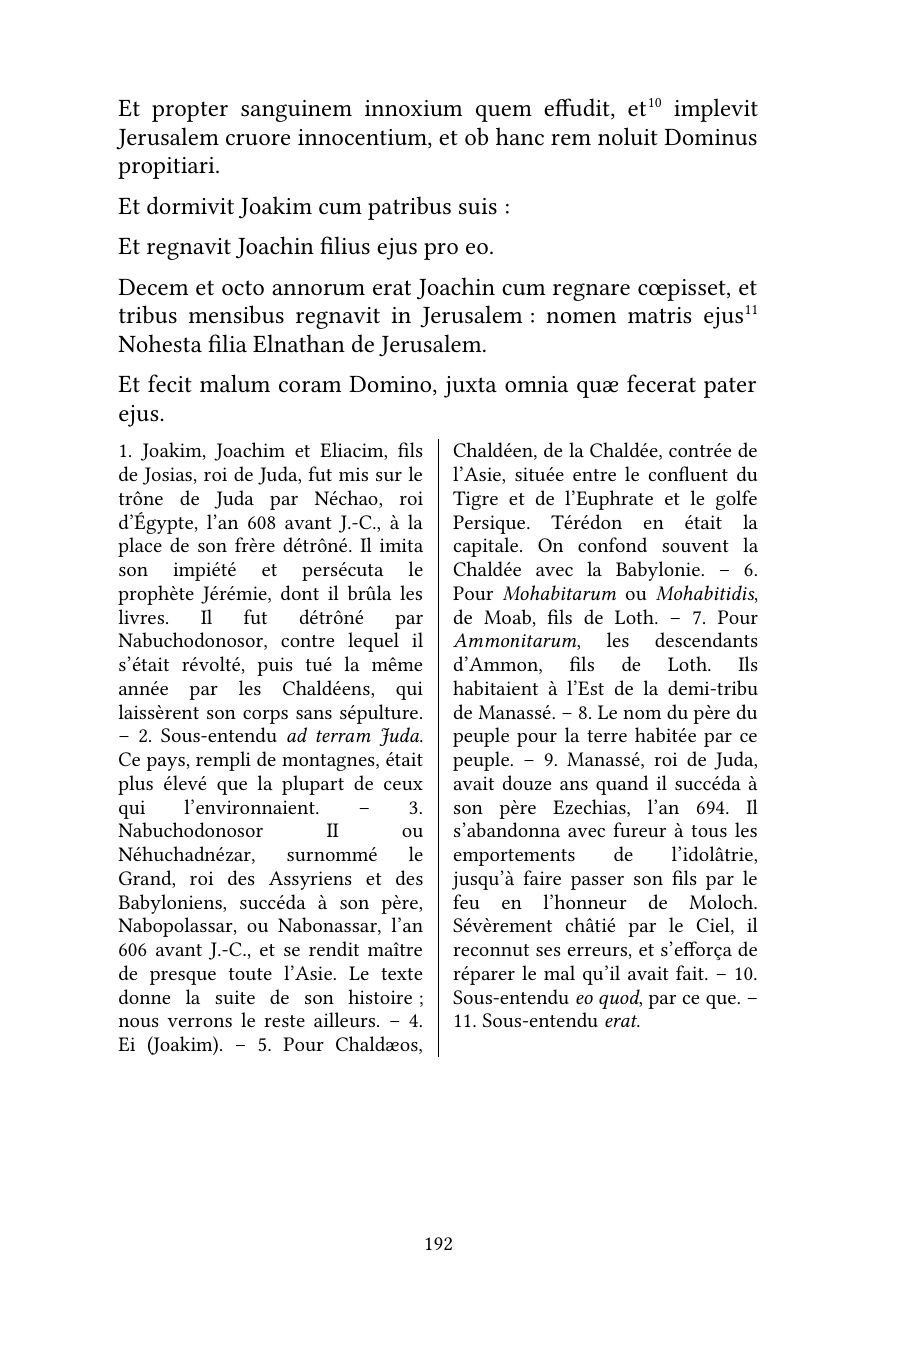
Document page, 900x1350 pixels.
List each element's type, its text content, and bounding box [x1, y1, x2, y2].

text Decem et octo annorum erat Joachin cum regnare cœpisset, et tribus mensibus regnavit in Jerusalem : nomen matris ejus11 Nohesta filia Elnathan de Jerusalem. [118, 273, 758, 358]
text Et dormivit Joakim cum patribus suis : [118, 192, 758, 221]
text 1. Joakim, Joachim et Eliacim, fils de Josias, roi de Juda, fut mis sur le trône de Juda par Néchao, roi d’Égypte, l’an 608 avant J.-C., à la place de son frère détrôné. Il imita son impiété et persécuta le prophète Jérémie, dont il brûla les livres. Il fut détrôné par Nabuchodonosor, contre lequel il s’était révolté, puis tué la même année par les Chaldéens, qui laissèrent son corps sans sépulture. – 2. Sous-entendu ad terram Juda. Ce pays, rempli de montagnes, était plus élevé que la plupart de ceux qui l’environnaient. – 3. Nabuchodonosor II ou Néhuchadnézar, surnommé le Grand, roi des Assyriens et des Babyloniens, succéda à son père, Nabopolassar, ou Nabonassar, l’an 606 avant J.-C., et se rendit maître de presque toute l’Asie. Le texte donne la suite de son histoire ; nous verrons le reste ailleurs. – 4. Ei (Joakim). – 5. Pour Chaldæos, [118, 439, 423, 1057]
text Chaldéen, de la Chaldée, contrée de l’Asie, située entre le confluent du Tigre et de l’Euphrate et le golfe Persique. Térédon en était la capitale. On confond souvent la Chaldée avec la Babylonie. – 6. Pour Mohabitarum ou Mohabitidis, de Moab, fils de Loth. – 7. Pour Ammonitarum, les descendants d’Ammon, fils de Loth. Ils habitaient à l’Est de la demi-tribu de Manassé. – 8. Le nom du père du peuple pour la terre habitée par ce peuple. – 9. Manassé, roi de Juda, avait douze ans quand il succéda à son père Ezechias, l’an 694. Il s’abandonna avec fureur à tous les emportements de l’idolâtrie, jusqu’à faire passer son fils par le feu en l’honneur de Moloch. Sévèrement châtié par le Ciel, il reconnut ses erreurs, et s’efforça de réparer le mal qu’il avait fait. – 10. Sous-entendu eo quod, par ce que. – 11. Sous-entendu erat. [453, 439, 758, 1033]
text Et propter sanguinem innoxium quem effudit, et10 implevit Jerusalem cruore innocentium, et ob hanc rem noluit Dominus propitiari. [118, 94, 758, 180]
text Et fecit malum coram Domino, juxta omnia quæ fecerat pater ejus. [118, 370, 758, 427]
text Et regnavit Joachin filius ejus pro eo. [118, 232, 758, 261]
